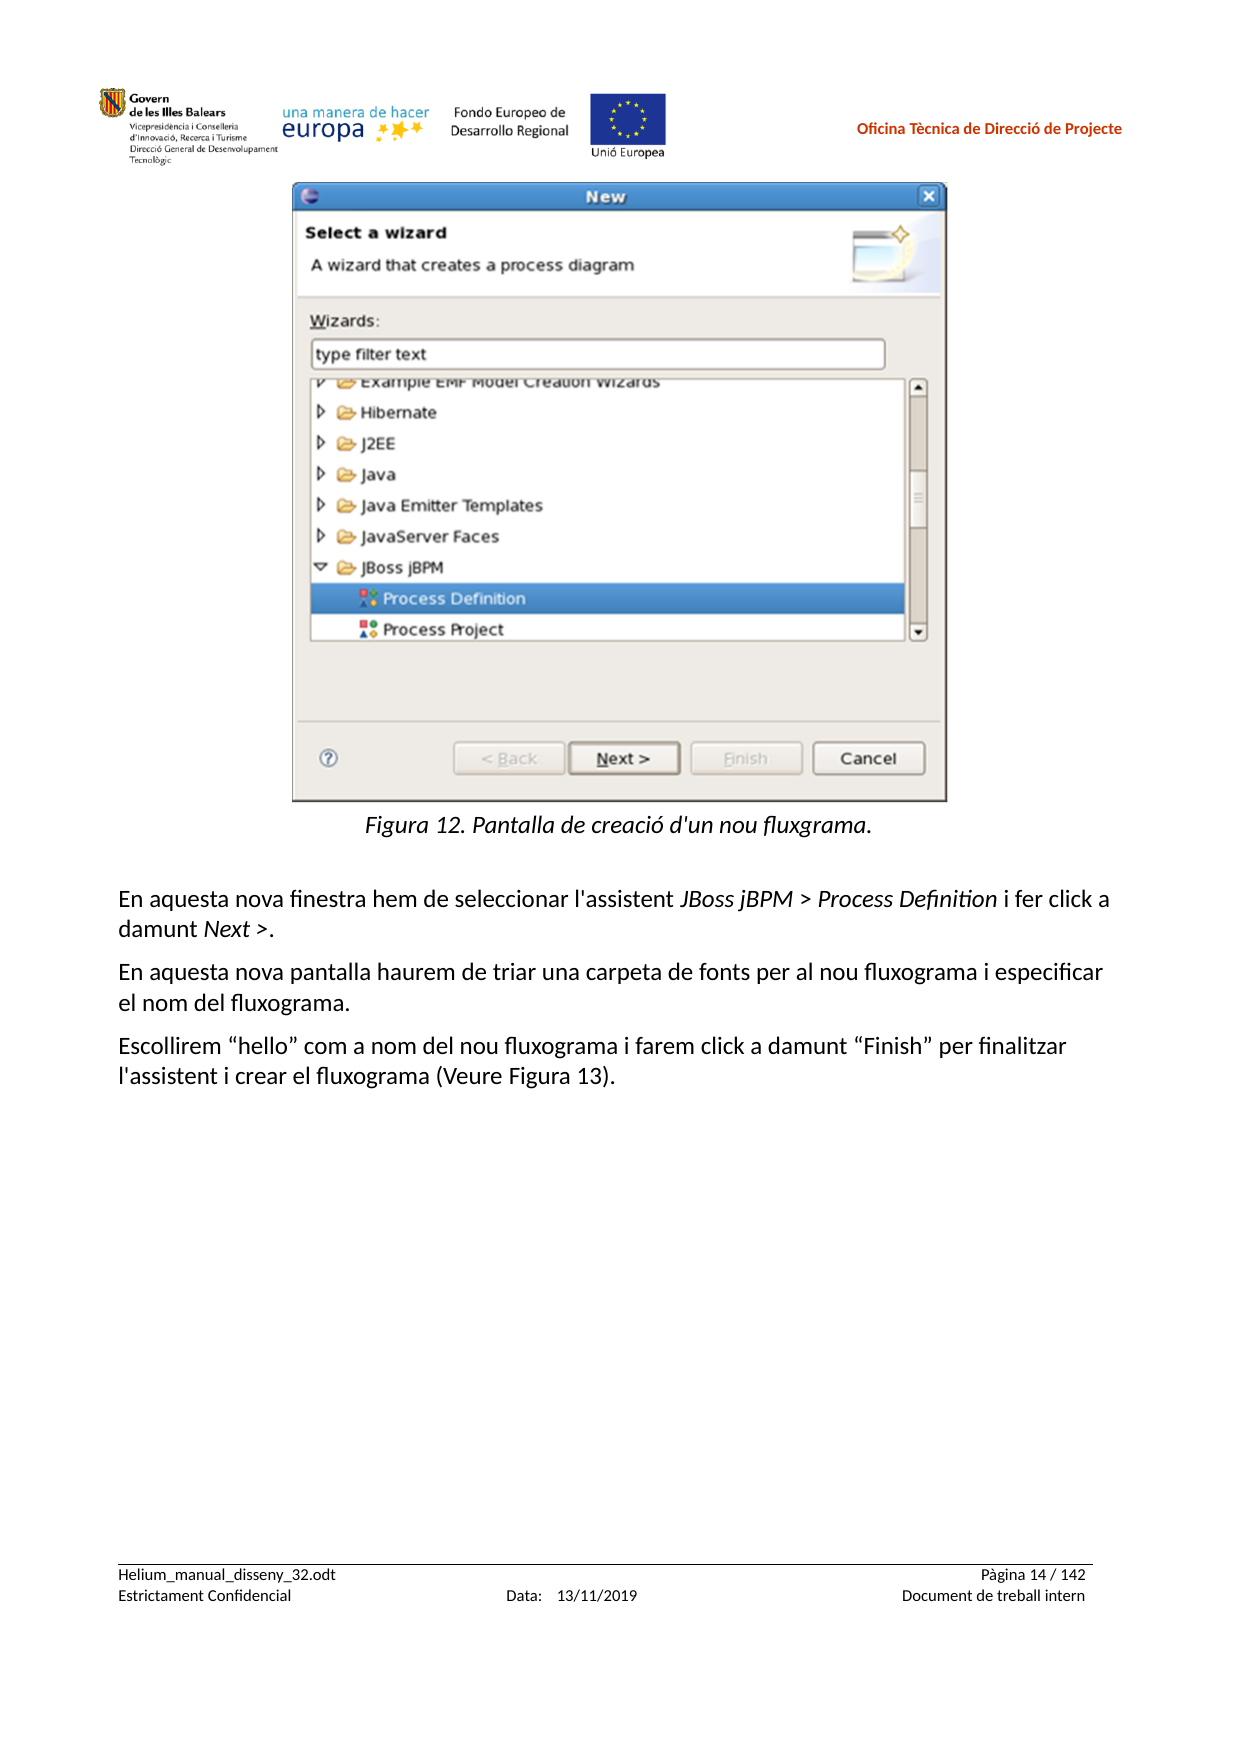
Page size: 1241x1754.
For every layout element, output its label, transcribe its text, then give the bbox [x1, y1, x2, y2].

text Escollirem “hello” com a nom del nou fluxograma i farem click a damunt “Finish” per finalitzar l'assistent i crear el fluxograma (Veure Figura 13). [118, 1030, 1122, 1091]
picture [99, 87, 668, 166]
text En aquesta nova pantalla haurem de triar una carpeta de fonts per al nou fluxograma i especificar el nom del fluxograma. [118, 956, 1122, 1017]
text En aquesta nova finestra hem de seleccionar l'assistent JBoss jBPM > Process Definition i fer click a damunt Next >. [118, 883, 1122, 944]
text Figura 12. Pantalla de creació d'un nou fluxgrama. [290, 810, 950, 840]
picture [290, 180, 950, 810]
